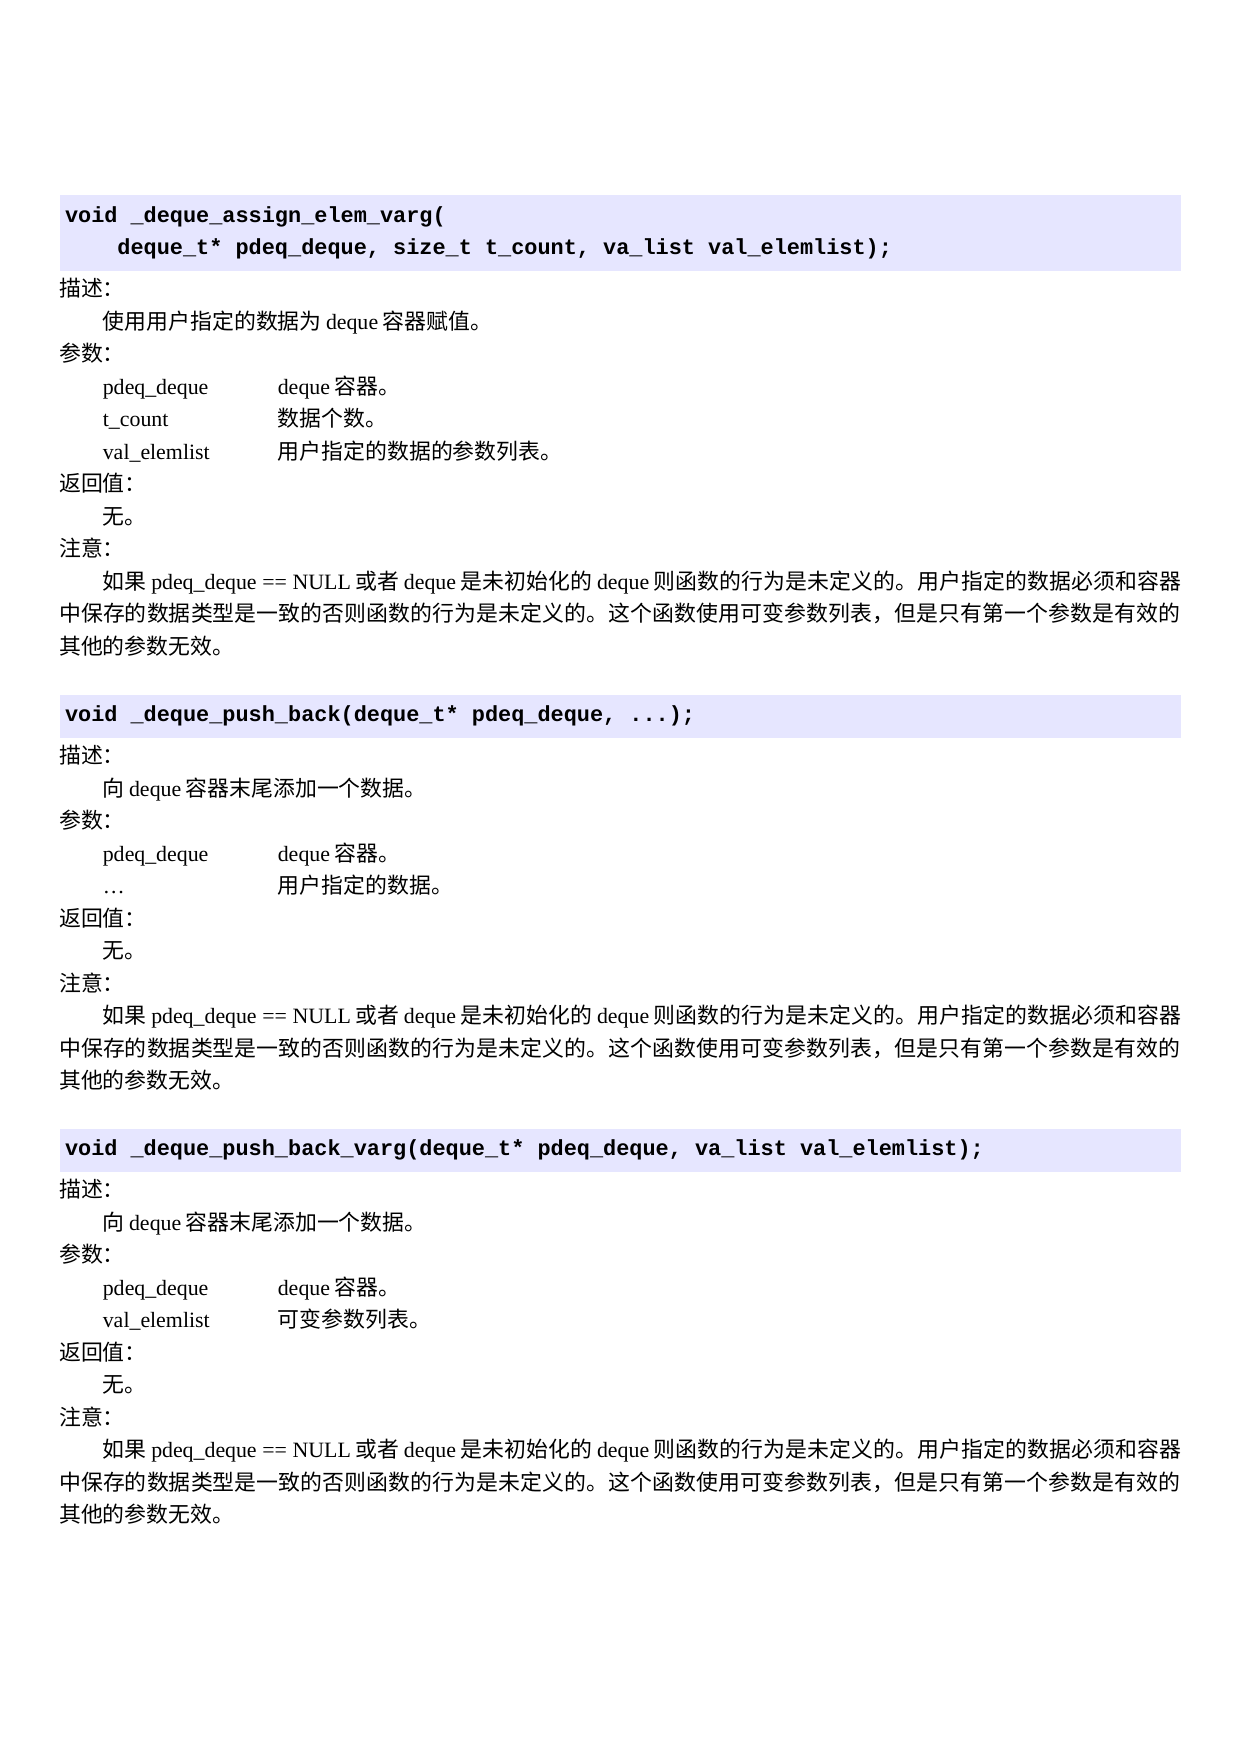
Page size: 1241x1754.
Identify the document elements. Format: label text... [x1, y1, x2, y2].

text pdeq_deque deque容器。 [59, 835, 1181, 868]
text val_elemlist 用户指定的数据的参数列表。 [59, 433, 1181, 466]
text 返回值： [59, 900, 1181, 933]
text 描述： [59, 272, 1181, 303]
text 向deque容器末尾添加一个数据。 [59, 1204, 1181, 1237]
text 如果pdeq_deque == NULL或者deque是未初始化的deque则函数的行为是未定义的。用户指定的数据必须和容器中保存的数据类型是一致的否则函数的行为是未定义的。这个函数使用可变参数列表，但是只有第一个参数是有效的其他的参数无效。 [59, 998, 1181, 1095]
table_header void _deque_push_back(deque_t* pdeq_deque, ...); [60, 695, 1181, 738]
text 无。 [59, 933, 1181, 965]
text … 用户指定的数据。 [59, 868, 1181, 900]
text 返回值： [59, 466, 1181, 498]
text 如果pdeq_deque == NULL或者deque是未初始化的deque则函数的行为是未定义的。用户指定的数据必须和容器中保存的数据类型是一致的否则函数的行为是未定义的。这个函数使用可变参数列表，但是只有第一个参数是有效的其他的参数无效。 [59, 563, 1181, 661]
text t_count 数据个数。 [59, 401, 1181, 433]
table_header void _deque_push_back_varg(deque_t* pdeq_deque, va_list val_elemlist); [60, 1129, 1181, 1172]
text 注意： [59, 1399, 1181, 1432]
text pdeq_deque deque容器。 [59, 368, 1181, 401]
table_header void _deque_assign_elem_varg( deque_t* pdeq_deque, size_t t_count, va_list val_elemlist); [60, 195, 1181, 271]
text 无。 [59, 1367, 1181, 1399]
text 参数： [59, 336, 1181, 368]
text 向deque容器末尾添加一个数据。 [59, 770, 1181, 803]
text 参数： [59, 1237, 1181, 1269]
text 返回值： [59, 1334, 1181, 1367]
text 注意： [59, 531, 1181, 563]
text 注意： [59, 965, 1181, 998]
text 描述： [59, 739, 1181, 770]
text 如果pdeq_deque == NULL或者deque是未初始化的deque则函数的行为是未定义的。用户指定的数据必须和容器中保存的数据类型是一致的否则函数的行为是未定义的。这个函数使用可变参数列表，但是只有第一个参数是有效的其他的参数无效。 [59, 1432, 1181, 1529]
text 描述： [59, 1173, 1181, 1204]
text val_elemlist 可变参数列表。 [59, 1302, 1181, 1334]
text pdeq_deque deque容器。 [59, 1269, 1181, 1302]
text 使用用户指定的数据为deque容器赋值。 [59, 303, 1181, 336]
text 无。 [59, 498, 1181, 531]
text 参数： [59, 803, 1181, 835]
